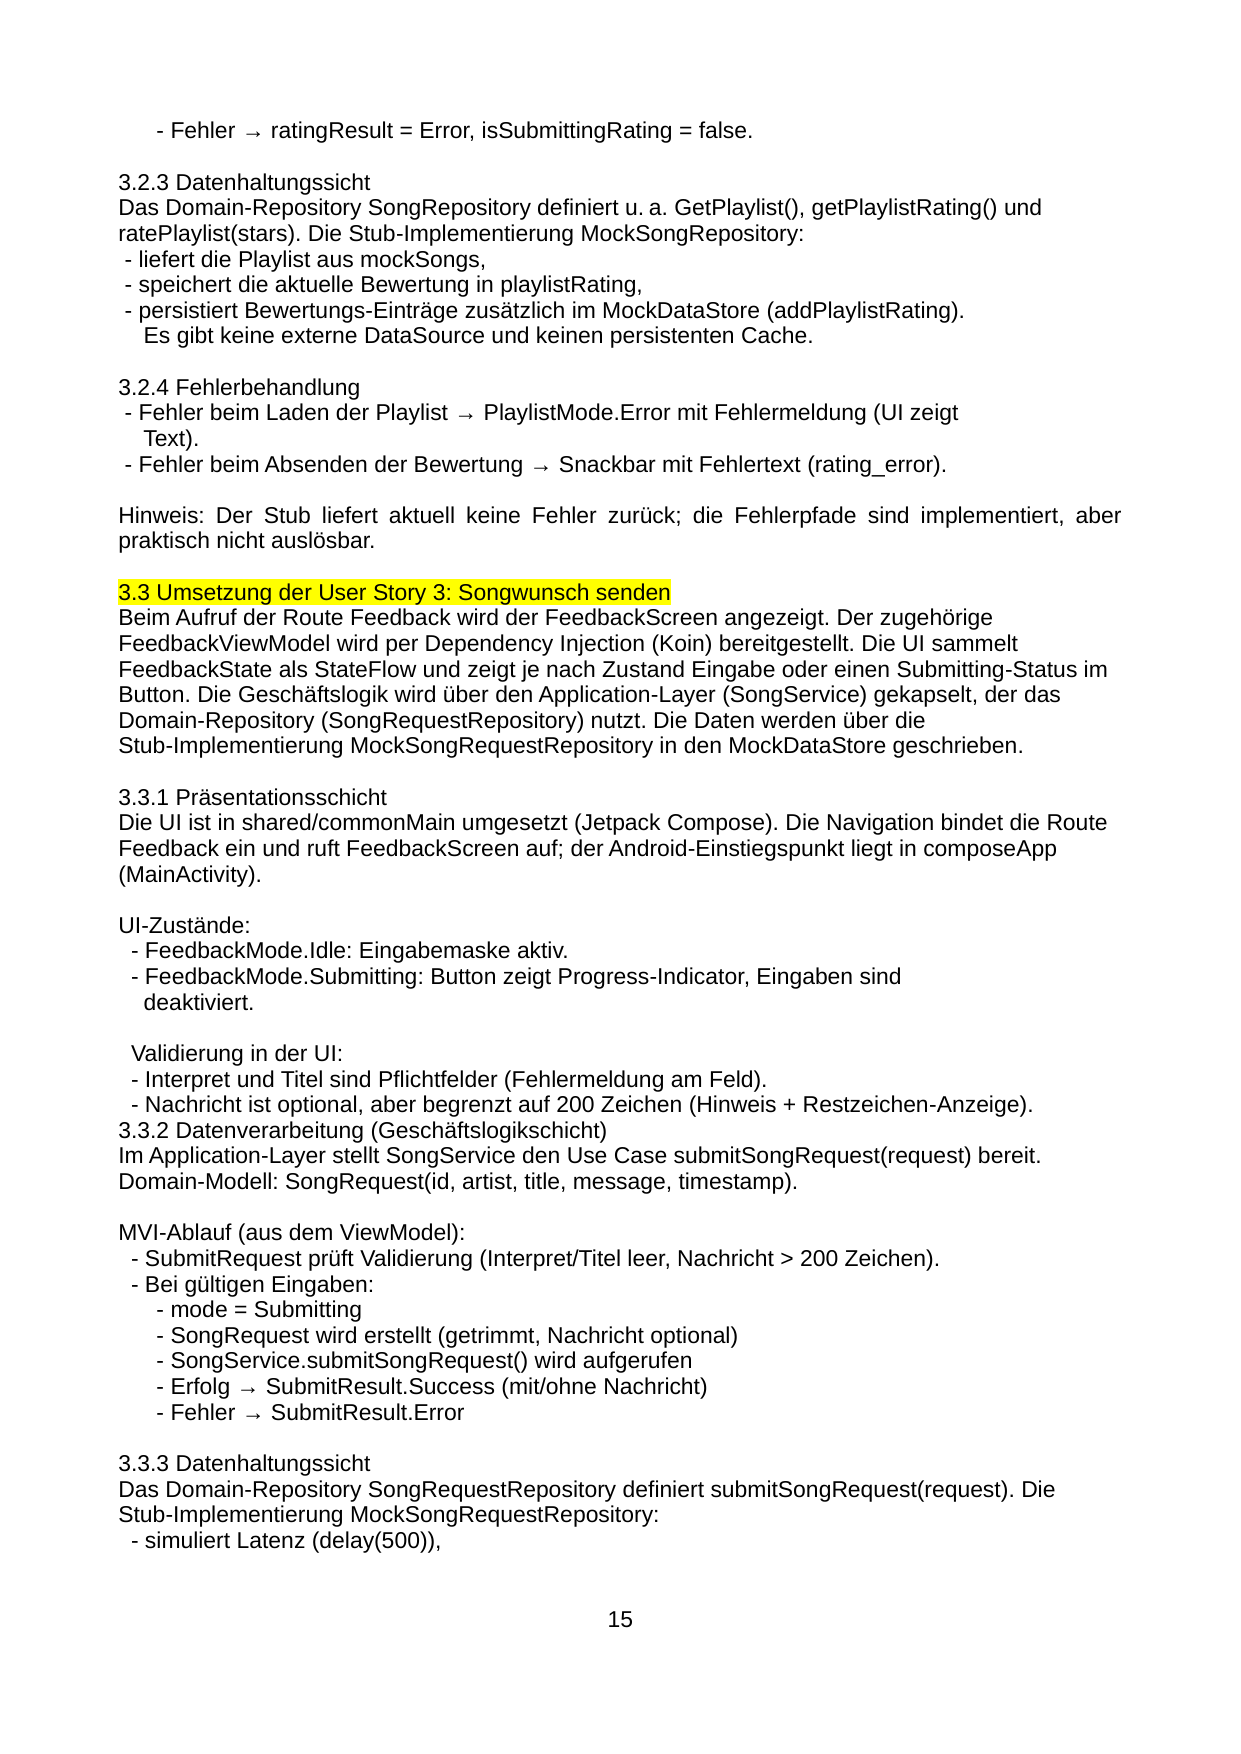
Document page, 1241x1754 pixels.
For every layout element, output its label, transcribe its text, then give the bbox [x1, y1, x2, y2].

text Das Domain‑Repository SongRepository definiert u. a. GetPlaylist(), getPlaylistRating() und ratePlaylist(stars). Die Stub‑Implementierung MockSongRepository: [118, 195, 1122, 246]
text Validierung in der UI: [118, 1041, 1122, 1066]
text - Fehler beim Laden der Playlist → PlaylistMode.Error mit Fehlermeldung (UI zeigt [118, 400, 1122, 426]
text - FeedbackMode.Submitting: Button zeigt Progress‑Indicator, Eingaben sind [118, 964, 1122, 989]
text Beim Aufruf der Route Feedback wird der FeedbackScreen angezeigt. Der zugehörige FeedbackViewModel wird per Dependency Injection (Koin) bereitgestellt. Die UI sammelt FeedbackState als StateFlow und zeigt je nach Zustand Eingabe oder einen Submitting‑Status im Button. Die Geschäftslogik wird über den Application‑Layer (SongService) gekapselt, der das Domain‑Repository (SongRequestRepository) nutzt. Die Daten werden über die Stub‑Implementierung MockSongRequestRepository in den MockDataStore geschrieben. [118, 605, 1122, 759]
text - SongService.submitSongRequest() wird aufgerufen [118, 1348, 1122, 1374]
text - liefert die Playlist aus mockSongs, [118, 246, 1122, 272]
text - mode = Submitting [118, 1297, 1122, 1322]
text - SongRequest wird erstellt (getrimmt, Nachricht optional) [118, 1322, 1122, 1348]
text - FeedbackMode.Idle: Eingabemaske aktiv. [118, 938, 1122, 964]
text deaktiviert. [118, 989, 1122, 1015]
text 3.3.3 Datenhaltungssicht [118, 1451, 1122, 1476]
text MVI‑Ablauf (aus dem ViewModel): [118, 1220, 1122, 1246]
text - Fehler beim Absenden der Bewertung → Snackbar mit Fehlertext (rating_error). [118, 451, 1122, 477]
text - Bei gültigen Eingaben: [118, 1271, 1122, 1297]
text - Fehler → SubmitResult.Error [118, 1399, 1122, 1451]
text Die UI ist in shared/commonMain umgesetzt (Jetpack Compose). Die Navigation bindet die Route Feedback ein und ruft FeedbackScreen auf; der Android‑Einstiegspunkt liegt in composeApp (MainActivity). [118, 810, 1122, 887]
text Das Domain‑Repository SongRequestRepository definiert submitSongRequest(request). Die Stub‑Implementierung MockSongRequestRepository: [118, 1476, 1122, 1527]
text 3.3.1 Präsentationsschicht [118, 784, 1122, 810]
text Es gibt keine externe DataSource und keinen persistenten Cache. [118, 323, 1122, 374]
text - speichert die aktuelle Bewertung in playlistRating, [118, 272, 1122, 297]
text 3.3.2 Datenverarbeitung (Geschäftslogikschicht) [118, 1117, 1122, 1143]
text - SubmitRequest prüft Validierung (Interpret/Titel leer, Nachricht > 200 Zeichen). [118, 1246, 1122, 1271]
text - Nachricht ist optional, aber begrenzt auf 200 Zeichen (Hinweis + Restzeichen‑Anzeige). [118, 1092, 1122, 1117]
text Text). [118, 426, 1122, 451]
text Im Application‑Layer stellt SongService den Use Case submitSongRequest(request) bereit. Domain‑Modell: SongRequest(id, artist, title, message, timestamp). [118, 1143, 1122, 1194]
text - Fehler → ratingResult = Error, isSubmittingRating = false. [118, 118, 1122, 169]
text - Interpret und Titel sind Pflichtfelder (Fehlermeldung am Feld). [118, 1066, 1122, 1092]
text - Erfolg → SubmitResult.Success (mit/ohne Nachricht) [118, 1374, 1122, 1399]
text 3.3 Umsetzung der User Story 3: Songwunsch senden [118, 579, 1122, 605]
text - simuliert Latenz (delay(500)), [118, 1527, 1122, 1553]
text - persistiert Bewertungs‑Einträge zusätzlich im MockDataStore (addPlaylistRating). [118, 297, 1122, 323]
text 3.2.4 Fehlerbehandlung [118, 374, 1122, 400]
text UI‑Zustände: [118, 912, 1122, 938]
text Hinweis: Der Stub liefert aktuell keine Fehler zurück; die Fehlerpfade sind implementiert, aber praktisch nicht auslösbar. [118, 502, 1122, 554]
text 3.2.3 Datenhaltungssicht [118, 169, 1122, 195]
